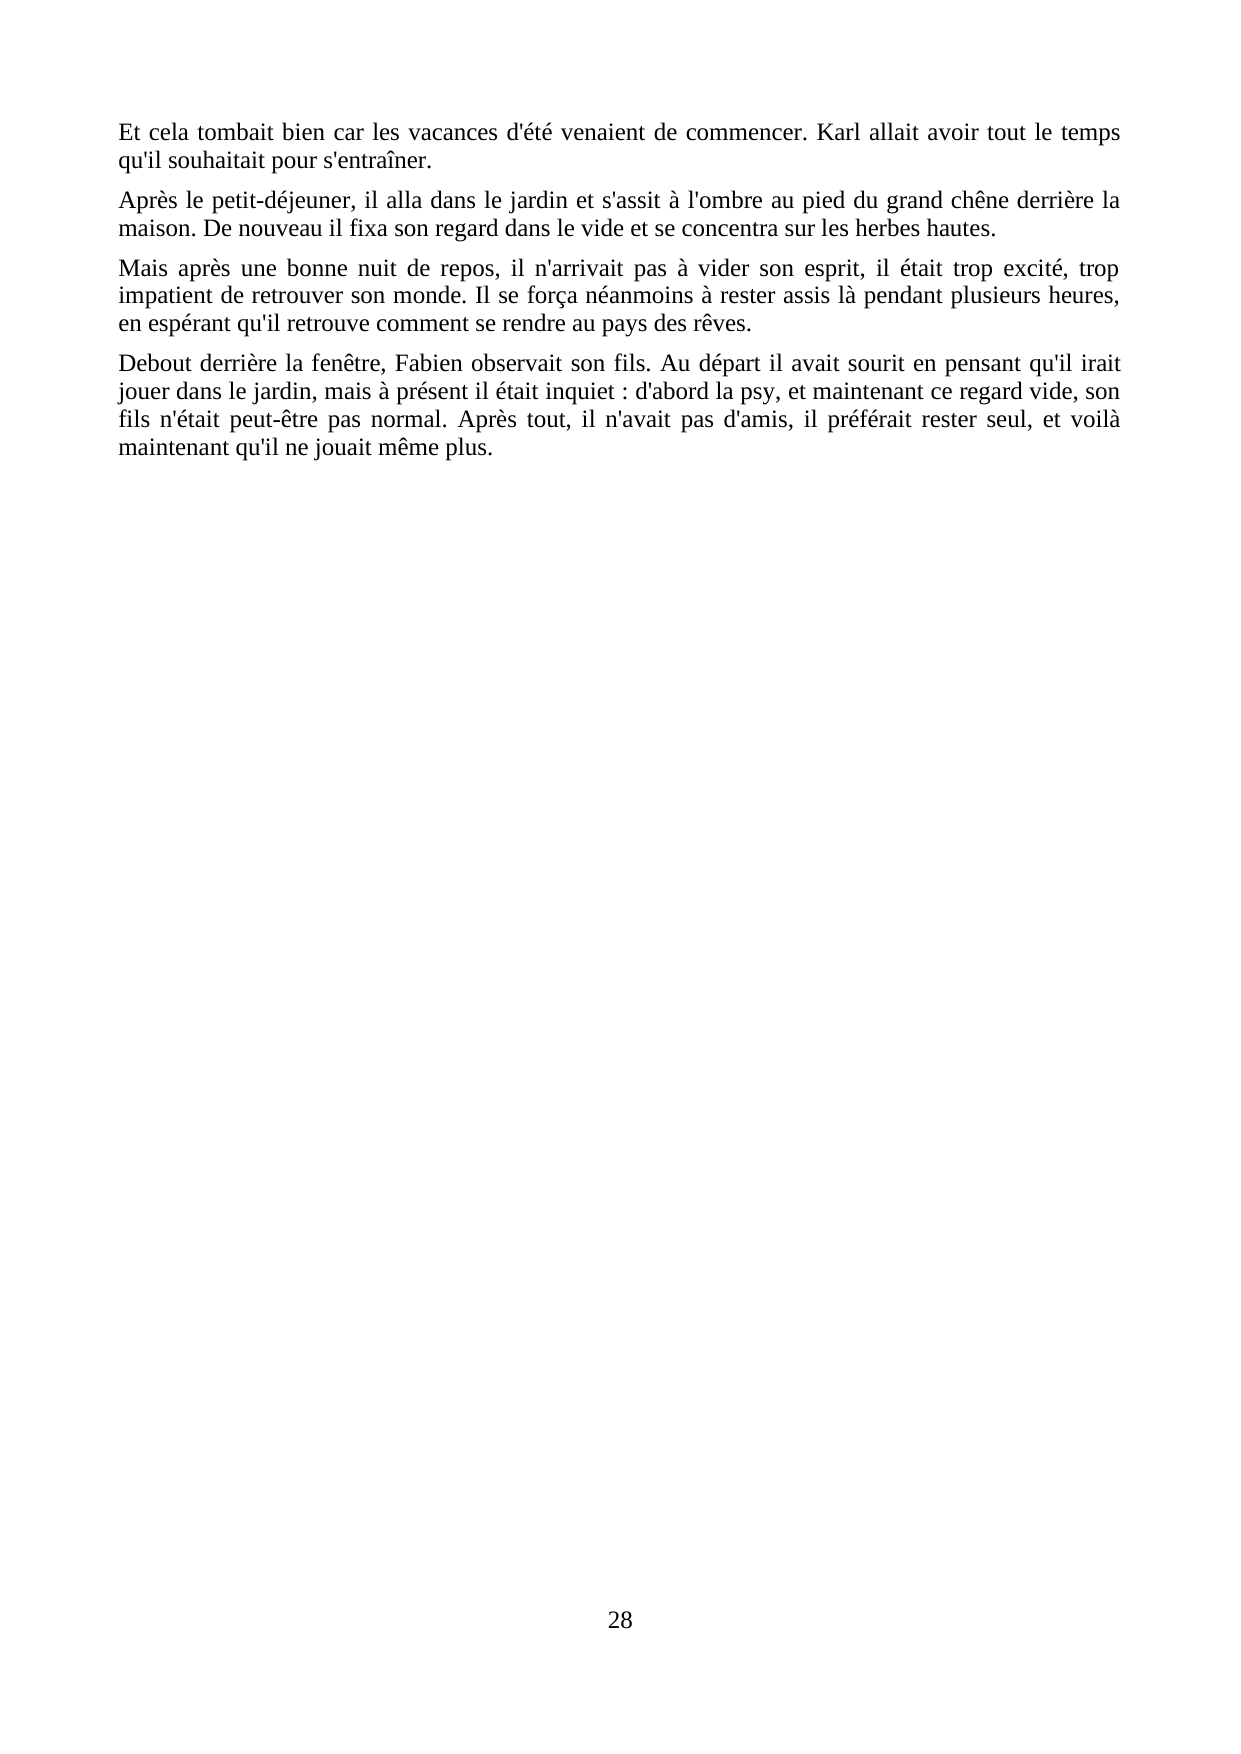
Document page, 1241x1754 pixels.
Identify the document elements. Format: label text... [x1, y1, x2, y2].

text Après le petit-déjeuner, il alla dans le jardin et s'assit à l'ombre au pied du grand chêne derrière la maison. De nouveau il fixa son regard dans le vide et se concentra sur les herbes hautes. [118, 186, 1122, 241]
text Mais après une bonne nuit de repos, il n'arrivait pas à vider son esprit, il était trop excité, trop impatient de retrouver son monde. Il se força néanmoins à rester assis là pendant plusieurs heures, en espérant qu'il retrouve comment se rendre au pays des rêves. [118, 254, 1122, 337]
text Debout derrière la fenêtre, Fabien observait son fils. Au départ il avait sourit en pensant qu'il irait jouer dans le jardin, mais à présent il était inquiet : d'abord la psy, et maintenant ce regard vide, son fils n'était peut-être pas normal. Après tout, il n'avait pas d'amis, il préférait rester seul, et voilà maintenant qu'il ne jouait même plus. [118, 349, 1122, 460]
text Et cela tombait bien car les vacances d'été venaient de commencer. Karl allait avoir tout le temps qu'il souhaitait pour s'entraîner. [118, 118, 1122, 173]
